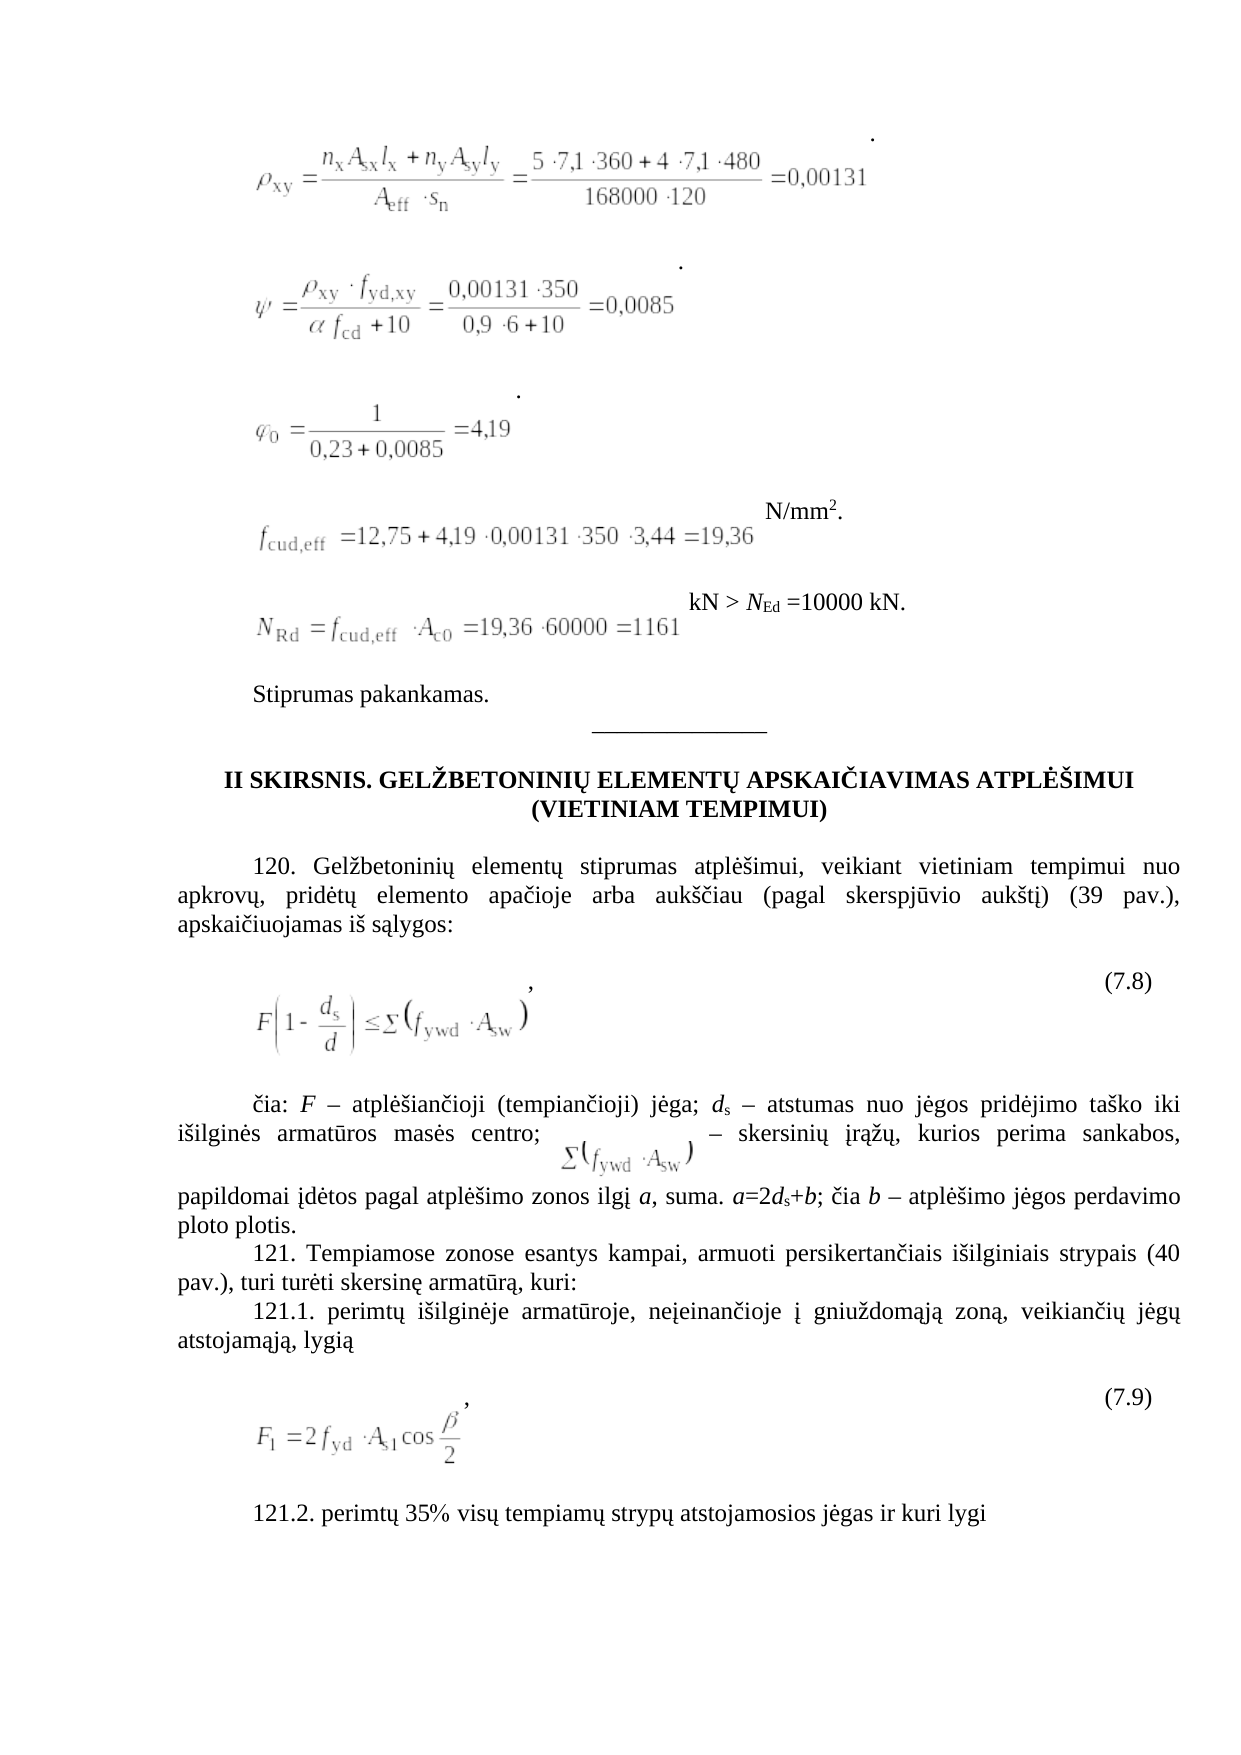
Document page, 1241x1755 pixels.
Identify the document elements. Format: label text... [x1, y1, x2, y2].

text , (7.8) [177, 966, 1181, 1061]
text kN > NEd =10000 kN. [177, 587, 1181, 650]
text Stiprumas pakankamas. [177, 679, 1181, 707]
text čia: F – atplėšiančioji (tempiančioji) jėga; ds – atstumas nuo jėgos pridėjimo taško iki išilginės armatūros masės centro; – skersinių įrąžų, kurios perima sankabos, papildomai įdėtos pagal atplėšimo zonos ilgį a, suma. a=2ds+b; čia b – atplėšimo jėgos perdavimo ploto plotis. [177, 1089, 1181, 1238]
text . [177, 375, 1181, 467]
text 121.2. perimtų 35% visų tempiamų strypų atstojamosios jėgas ir kuri lygi [252, 1498, 1181, 1527]
text . [177, 246, 1181, 346]
text 121. Tempiamose zonose esantys kampai, armuoti persikertančiais išilginiais strypais (40 pav.), turi turėti skersinę armatūrą, kuri: [177, 1238, 1181, 1296]
text II SKIRSNIS. GELŽBETONINIŲ ELEMENTŲ APSKAIČIAVIMAS ATPLĖŠIMUI (VIETINIAM TEMPIMUI) [177, 765, 1181, 822]
text 121.1. perimtų išilginėje armatūroje, neįeinančioje į gniuždomąją zoną, veikiančių jėgų atstojamąją, lygią [177, 1296, 1181, 1353]
text . [177, 118, 1181, 218]
text ______________ [177, 707, 1181, 736]
text , (7.9) [177, 1382, 1181, 1469]
text N/mm2. [177, 496, 1181, 558]
text 120. Gelžbetoninių elementų stiprumas atplėšimui, veikiant vietiniam tempimui nuo apkrovų, pridėtų elemento apačioje arba aukščiau (pagal skerspjūvio aukštį) (39 pav.), apskaičiuojamas iš sąlygos: [177, 851, 1181, 937]
